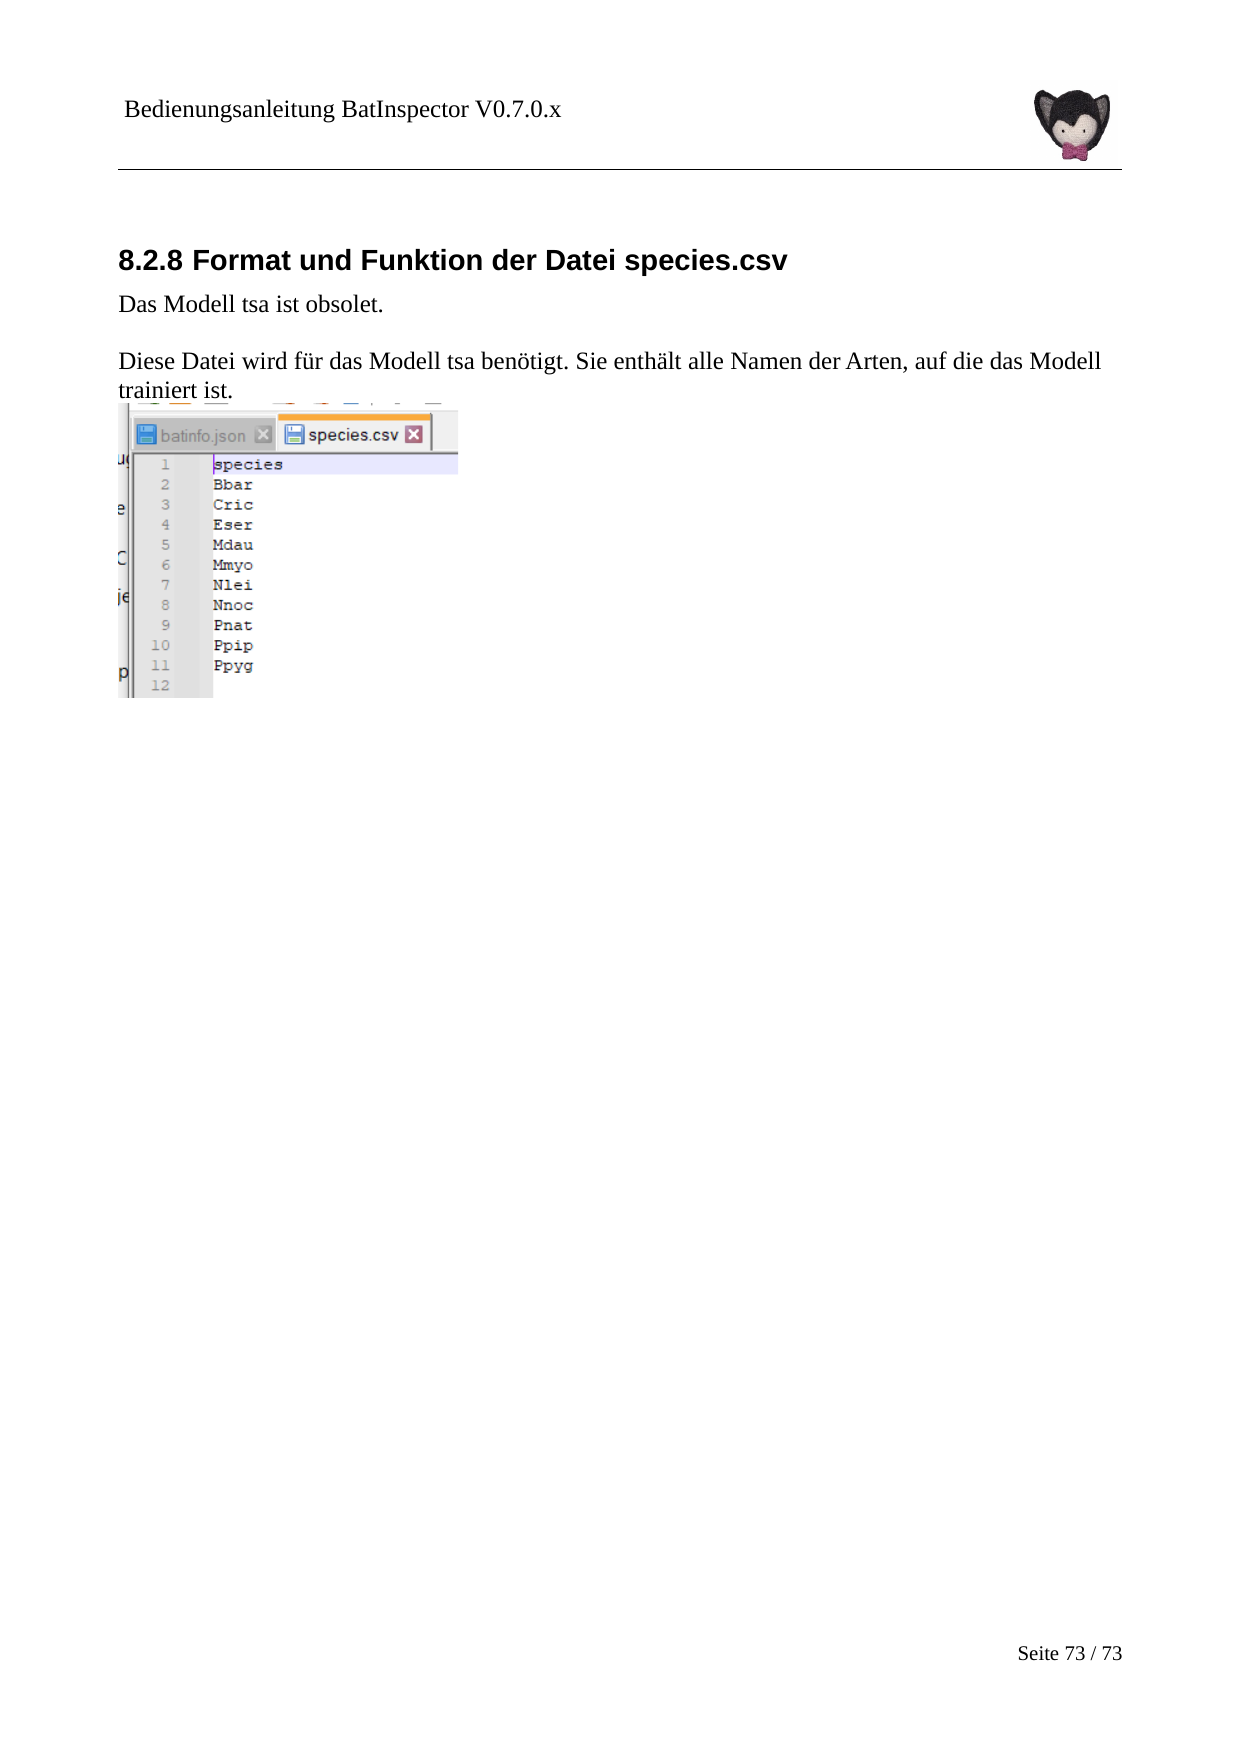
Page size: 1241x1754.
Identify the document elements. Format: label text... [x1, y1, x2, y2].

subtitle Format und Funktion der Datei species.csv [118, 243, 1122, 276]
picture [1030, 80, 1119, 169]
picture [118, 403, 459, 698]
text Diese Datei wird für das Modell tsa benötigt. Sie enthält alle Namen der Arten, auf die das Modell trainiert ist. [118, 346, 1122, 404]
text Das Modell tsa ist obsolet. [118, 289, 1122, 318]
